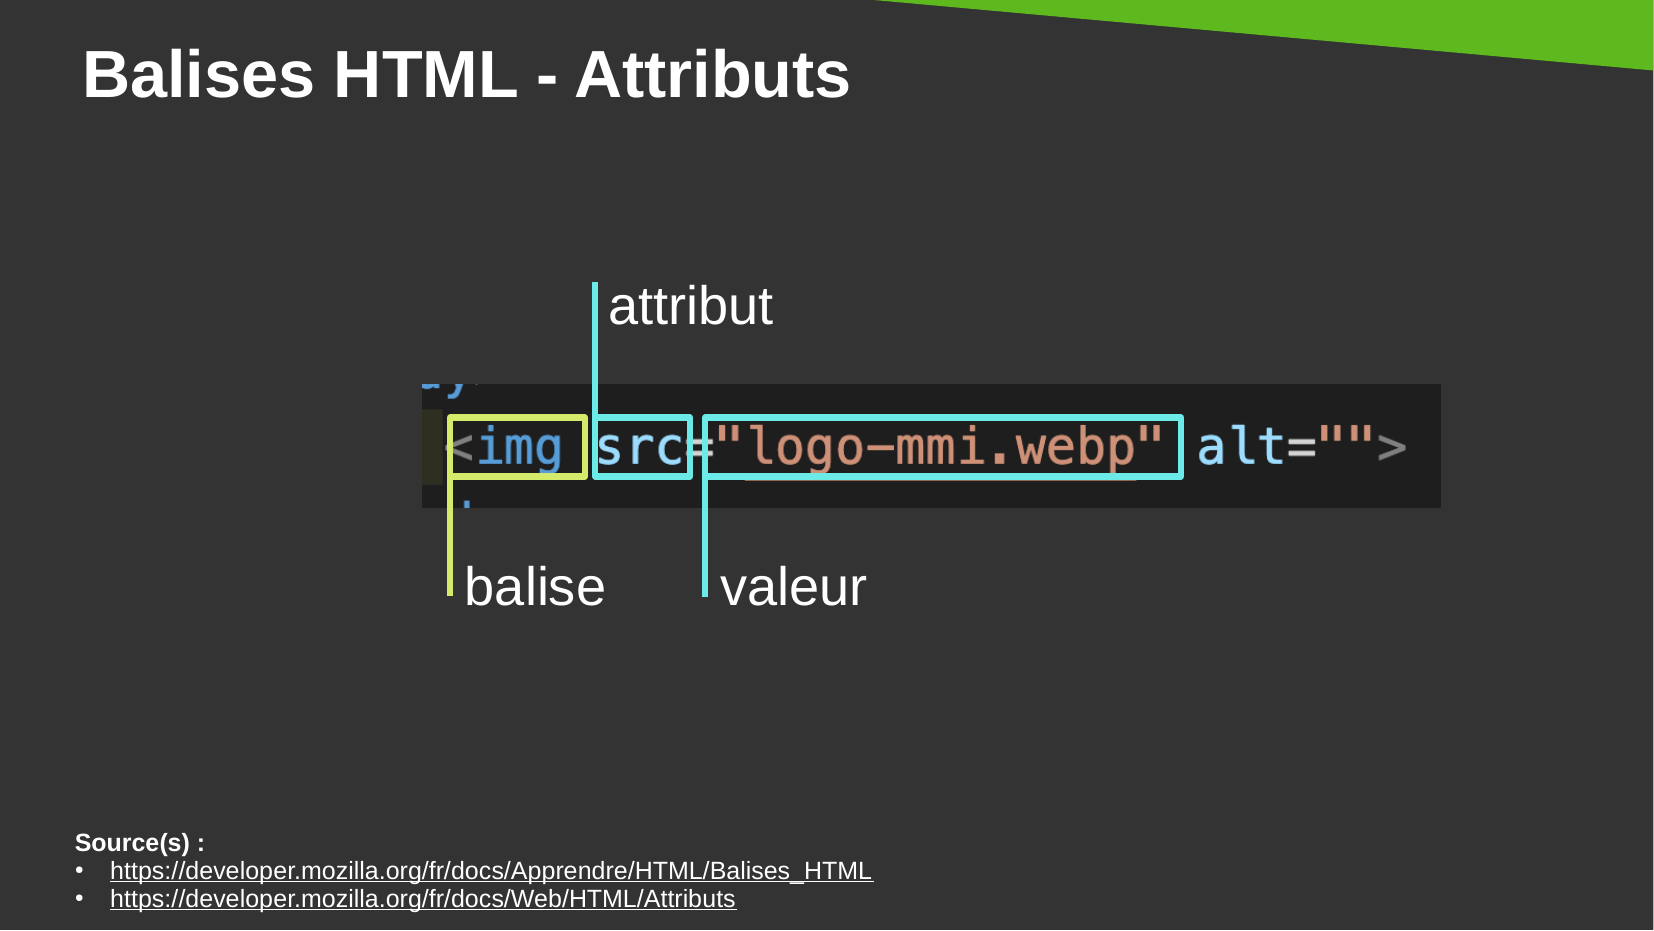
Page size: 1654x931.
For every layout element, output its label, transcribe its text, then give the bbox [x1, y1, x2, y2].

text_box Source(s) : https://developer.mozilla.org/fr/docs/Apprendre/HTML/Balises_HTML https://developer.mozilla.org/fr/docs/Web/HTML/Attributs [60, 821, 1546, 921]
title Balises HTML - Attributs [82, 37, 1571, 114]
text_box [873, 0, 1654, 71]
title attribut [608, 276, 1029, 339]
picture [422, 384, 1441, 508]
picture [708, 421, 1178, 473]
title balise [464, 556, 650, 619]
picture [598, 421, 687, 473]
picture [453, 421, 582, 473]
title valeur [720, 556, 1141, 619]
